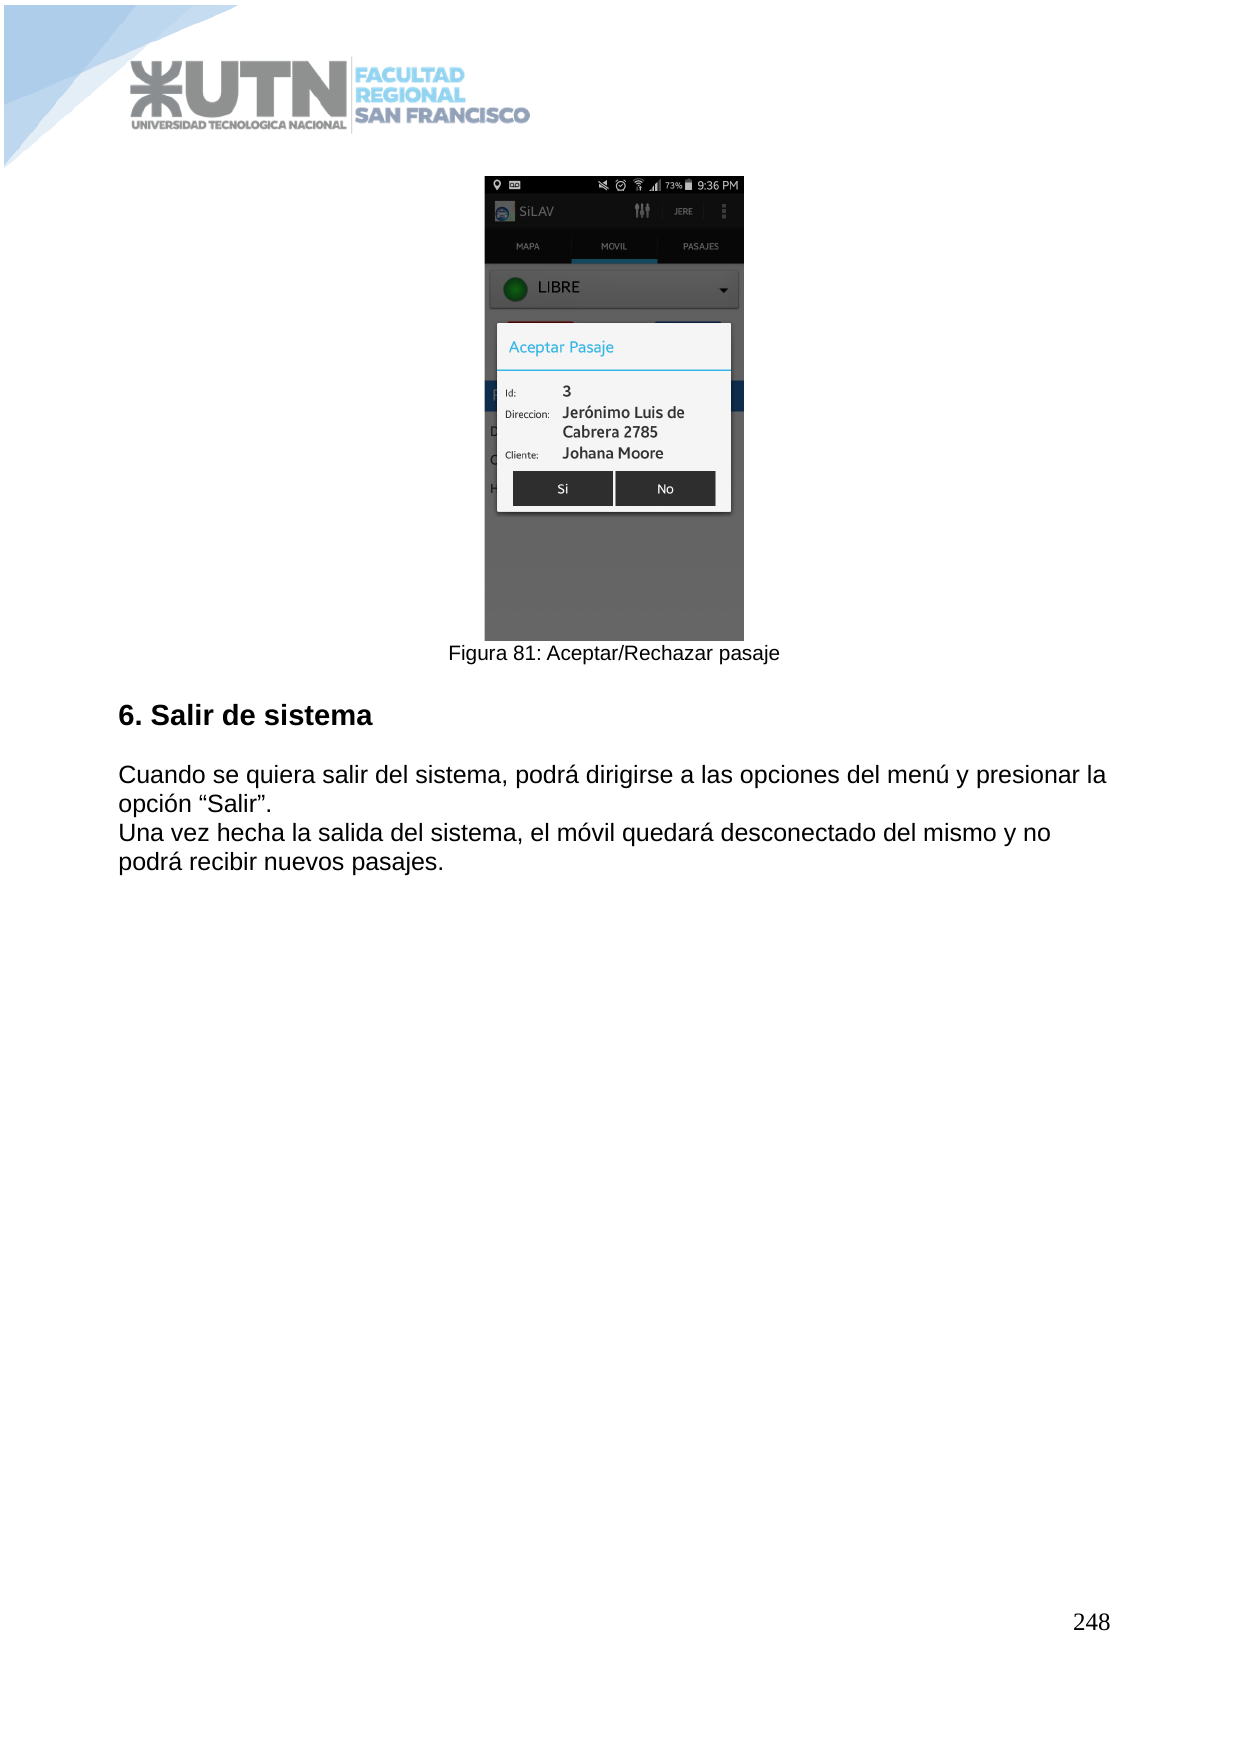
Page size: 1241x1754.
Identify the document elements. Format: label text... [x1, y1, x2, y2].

picture [484, 176, 744, 641]
text Una vez hecha la salida del sistema, el móvil quedará desconectado del mismo y no podrá recibir nuevos pasajes. [118, 818, 1110, 875]
picture [3, 5, 532, 169]
text Figura 81: Aceptar/Rechazar pasaje [118, 640, 1110, 664]
text 6. Salir de sistema [118, 698, 1110, 731]
text Cuando se quiera salir del sistema, podrá dirigirse a las opciones del menú y presionar la opción “Salir”. [118, 760, 1110, 818]
